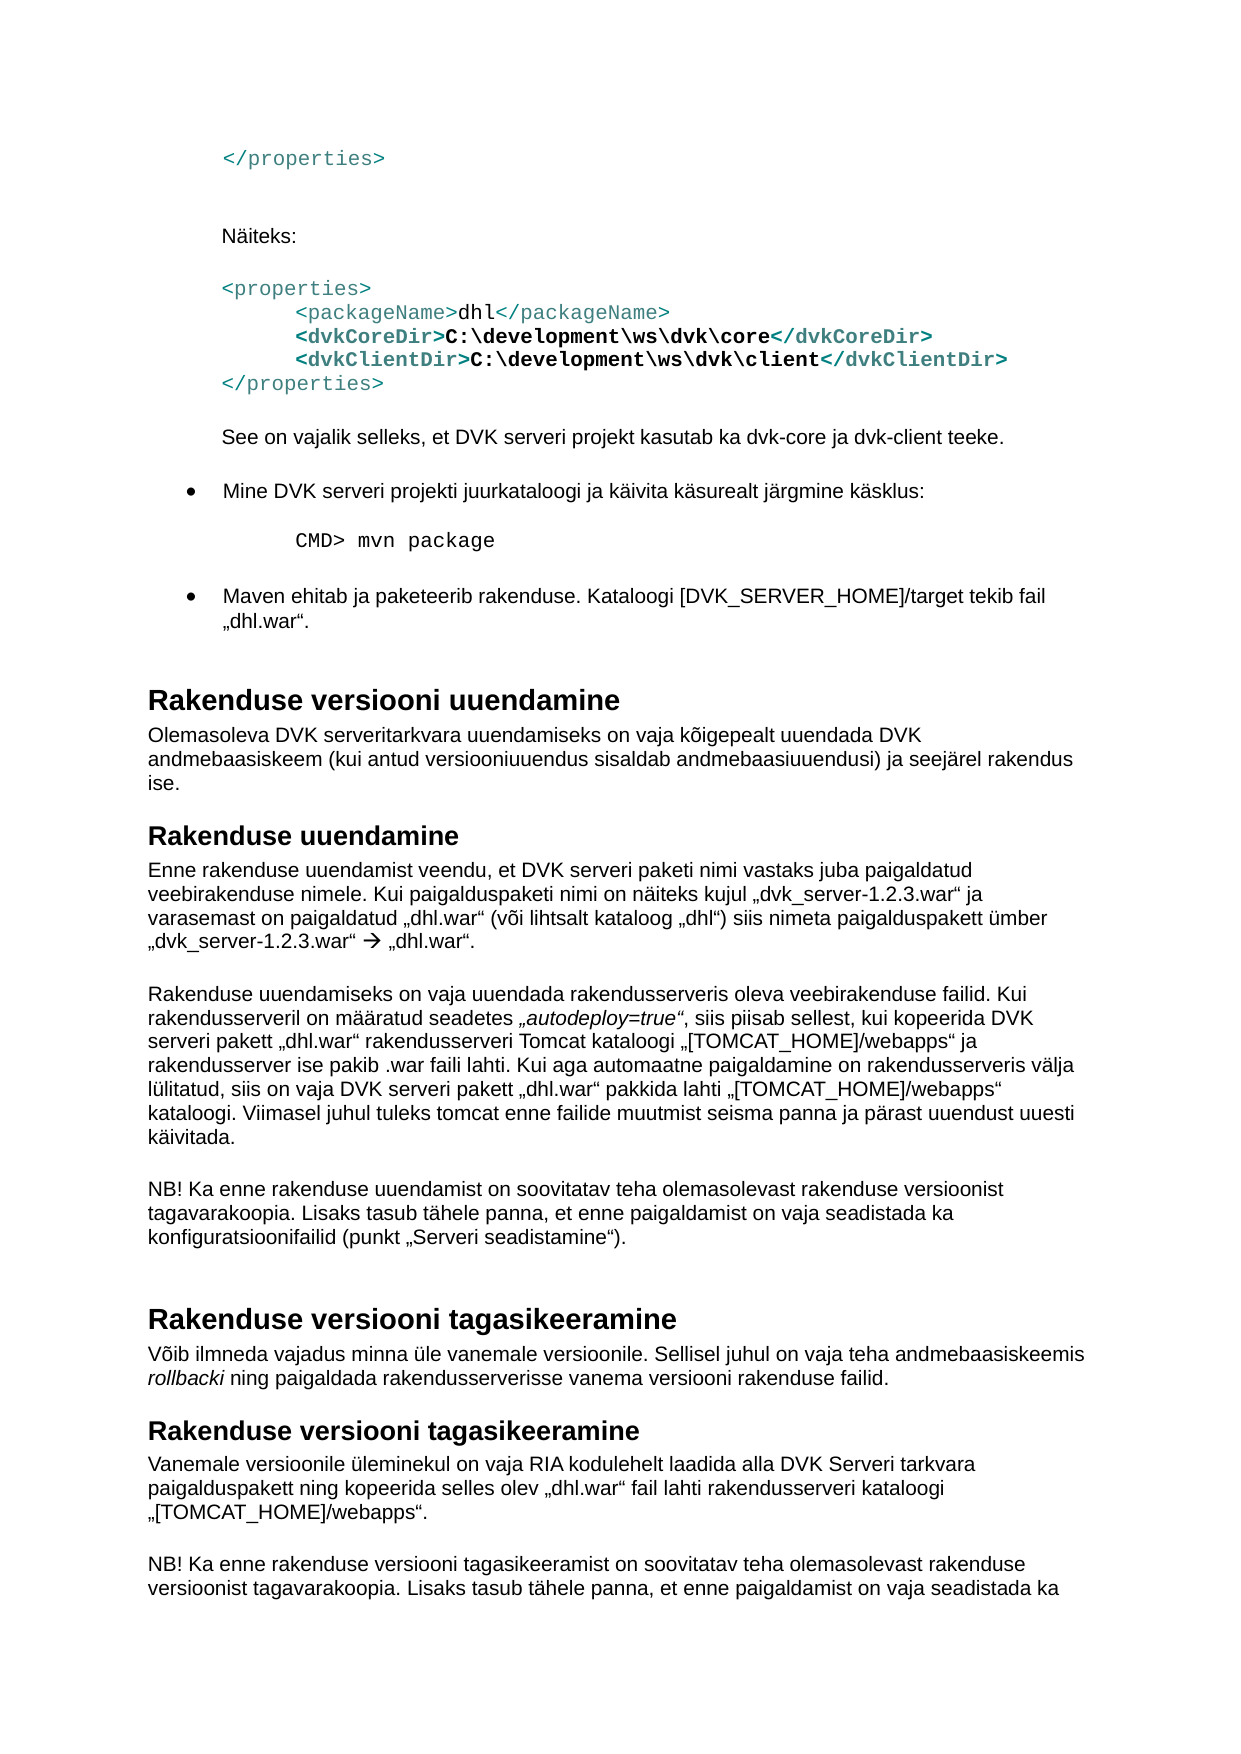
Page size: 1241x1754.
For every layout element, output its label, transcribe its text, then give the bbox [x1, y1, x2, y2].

text CMD> mvn package [223, 530, 1093, 553]
text Rakenduse versiooni tagasikeeramine [148, 1302, 1093, 1336]
list Maven ehitab ja paketeerib rakenduse. Kataloogi [DVK_SERVER_HOME]/target tekib fail „dhl.war“. [185, 581, 1093, 633]
text Olemasoleva DVK serveritarkvara uuendamiseks on vaja kõigepealt uuendada DVK andmebaasiskeem (kui antud versiooniuuendus sisaldab andmebaasiuuendusi) ja seejärel rakendus ise. [148, 723, 1093, 795]
text NB! Ka enne rakenduse versiooni tagasikeeramist on soovitatav teha olemasolevast rakenduse versioonist tagavarakoopia. Lisaks tasub tähele panna, et enne paigaldamist on vaja seadistada ka [148, 1552, 1093, 1600]
text <dvkCoreDir>C:\development\ws\dvk\core</dvkCoreDir> [148, 326, 1093, 349]
text Vanemale versioonile üleminekul on vaja RIA kodulehelt laadida alla DVK Serveri tarkvara paigalduspakett ning kopeerida selles olev „dhl.war“ fail lahti rakendusserveri kataloogi „[TOMCAT_HOME]/webapps“. [148, 1452, 1093, 1524]
text Rakenduse uuendamine [148, 820, 1093, 851]
list Mine DVK serveri projekti juurkataloogi ja käivita käsurealt järgmine käsklus: [185, 477, 1093, 505]
text </properties> [148, 373, 1093, 397]
text Võib ilmneda vajadus minna üle vanemale versioonile. Sellisel juhul on vaja teha andmebaasiskeemis rollbacki ning paigaldada rakendusserverisse vanema versiooni rakenduse failid. [148, 1342, 1093, 1390]
text Näiteks: [148, 224, 1093, 248]
text See on vajalik selleks, et DVK serveri projekt kasutab ka dvk-core ja dvk-client teeke. [148, 425, 1093, 449]
text <properties> [148, 276, 1093, 302]
text NB! Ka enne rakenduse uuendamist on soovitatav teha olemasolevast rakenduse versioonist tagavarakoopia. Lisaks tasub tähele panna, et enne paigaldamist on vaja seadistada ka konfiguratsioonifailid (punkt „Serveri seadistamine“). [148, 1177, 1093, 1249]
text <packageName>dhl</packageName> [148, 302, 1093, 326]
text Rakenduse versiooni tagasikeeramine [148, 1415, 1093, 1446]
text </properties> [223, 148, 1093, 171]
text Rakenduse versiooni uuendamine [148, 683, 1093, 717]
text Rakenduse uuendamiseks on vaja uuendada rakendusserveris oleva veebirakenduse failid. Kui rakendusserveril on määratud seadetes „autodeploy=true“, siis piisab sellest, kui kopeerida DVK serveri pakett „dhl.war“ rakendusserveri Tomcat kataloogi „[TOMCAT_HOME]/webapps“ ja rakendusserver ise pakib .war faili lahti. Kui aga automaatne paigaldamine on rakendusserveris välja lülitatud, siis on vaja DVK serveri pakett „dhl.war“ pakkida lahti „[TOMCAT_HOME]/webapps“ kataloogi. Viimasel juhul tuleks tomcat enne failide muutmist seisma panna ja pärast uuendust uuesti käivitada. [148, 981, 1093, 1149]
text <dvkClientDir>C:\development\ws\dvk\client</dvkClientDir> [148, 349, 1093, 373]
text Enne rakenduse uuendamist veendu, et DVK serveri paketi nimi vastaks juba paigaldatud veebirakenduse nimele. Kui paigalduspaketi nimi on näiteks kujul „dvk_server-1.2.3.war“ ja varasemast on paigaldatud „dhl.war“ (või lihtsalt kataloog „dhl“) siis nimeta paigalduspakett ümber „dvk_server-1.2.3.war“  „dhl.war“. [148, 857, 1093, 953]
